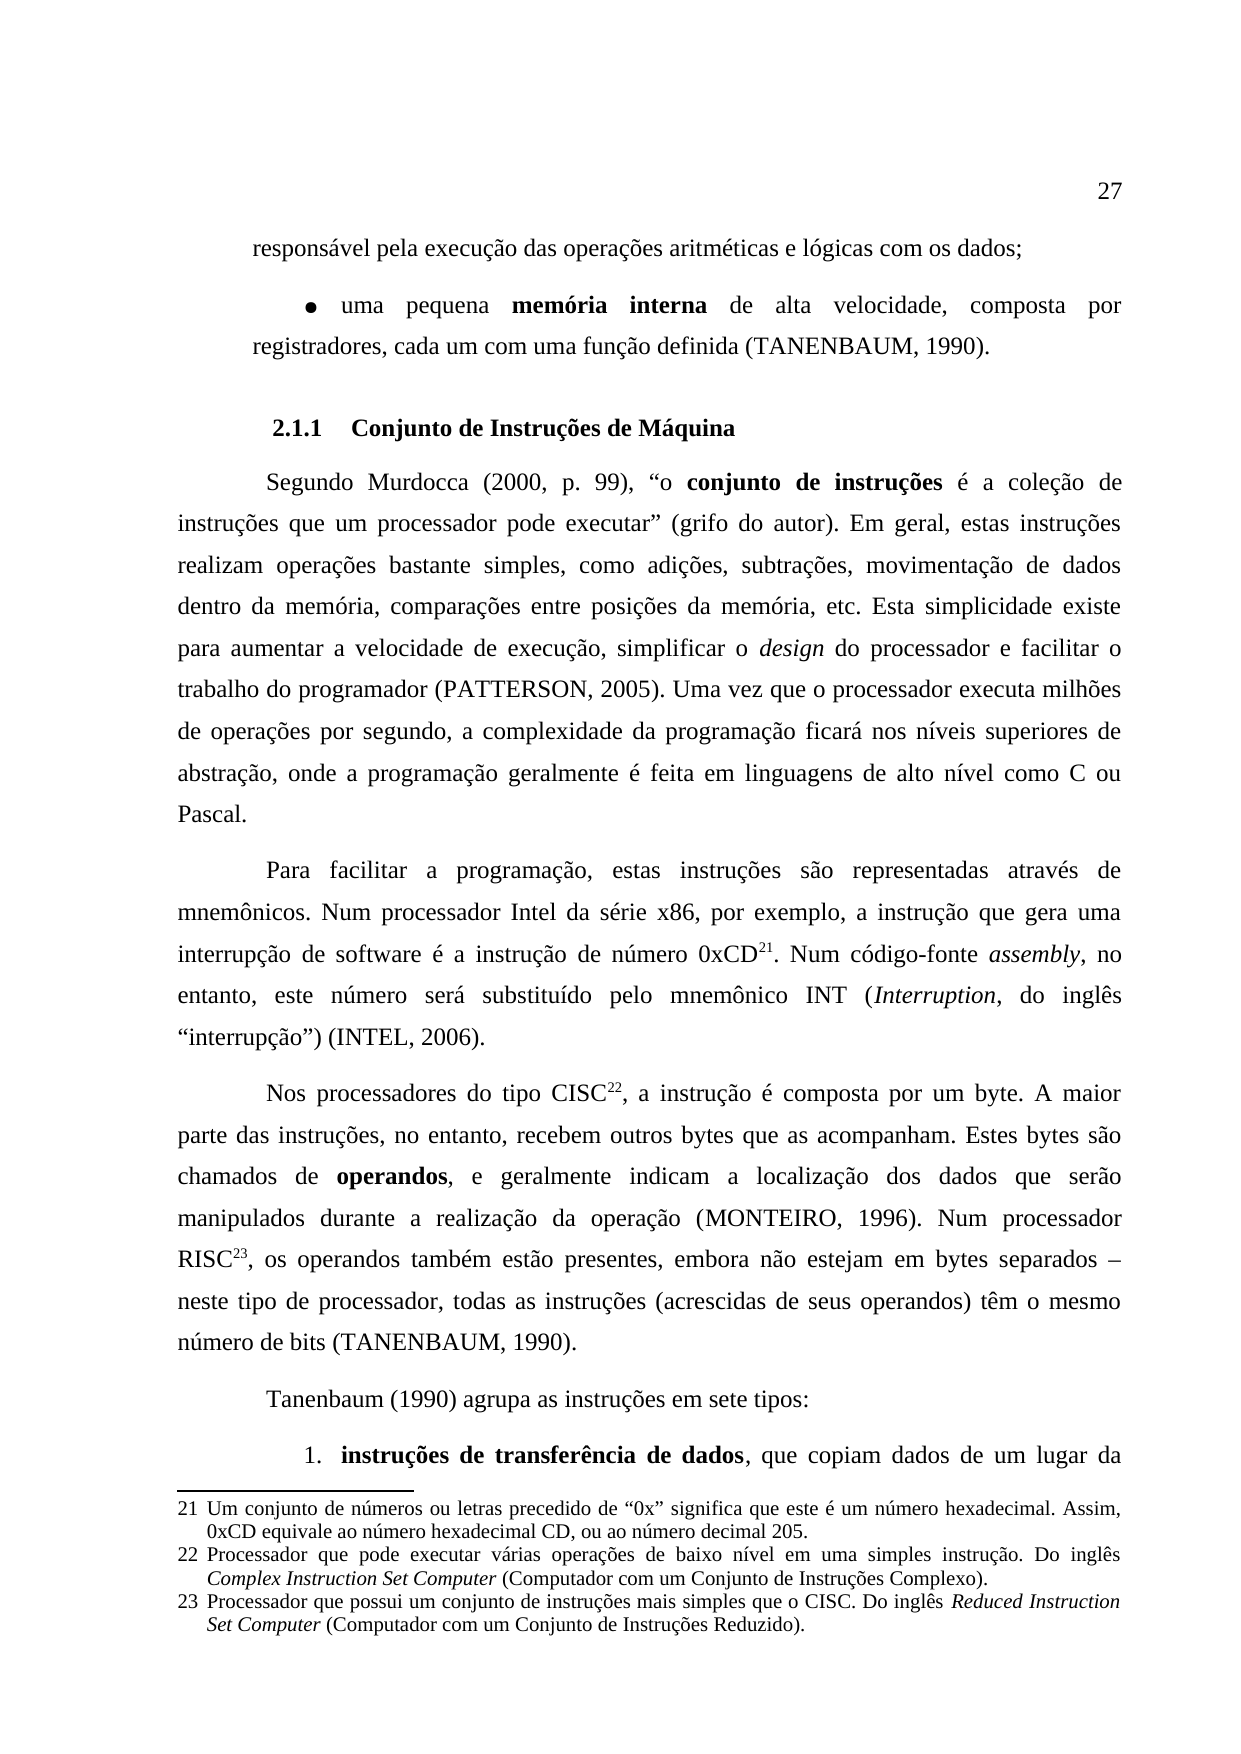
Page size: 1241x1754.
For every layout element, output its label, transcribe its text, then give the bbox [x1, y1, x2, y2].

list responsável pela execução das operações aritméticas e lógicas com os dados; [215, 234, 1122, 262]
list uma pequena memória interna de alta velocidade, composta por registradores, cada um com uma função definida (TANENBAUM, 1990). [215, 291, 1122, 360]
text Processador que possui um conjunto de instruções mais simples que o CISC. Do inglês Reduced Instruction Set Computer (Computador com um Conjunto de Instruções Reduzido). [177, 1589, 1122, 1636]
text Segundo Murdocca (2000, p. 99), “o conjunto de instruções é a coleção de instruções que um processador pode executar” (grifo do autor). Em geral, estas instruções realizam operações bastante simples, como adições, subtrações, movimentação de dados dentro da memória, comparações entre posições da memória, etc. Esta simplicidade existe para aumentar a velocidade de execução, simplificar o design do processador e facilitar o trabalho do programador (PATTERSON, 2005). Uma vez que o processador executa milhões de operações por segundo, a complexidade da programação ficará nos níveis superiores de abstração, onde a programação geralmente é feita em linguagens de alto nível como C ou Pascal. [177, 468, 1122, 828]
list instruções de transferência de dados, que copiam dados de um lugar da [215, 1441, 1122, 1469]
subtitle Conjunto de Instruções de Máquina [177, 414, 1122, 441]
text Um conjunto de números ou letras precedido de “0x” significa que este é um número hexadecimal. Assim, 0xCD equivale ao número hexadecimal CD, ou ao número decimal 205. [177, 1497, 1122, 1543]
text Nos processadores do tipo CISC, a instrução é composta por um byte. A maior parte das instruções, no entanto, recebem outros bytes que as acompanham. Estes bytes são chamados de operandos, e geralmente indicam a localização dos dados que serão manipulados durante a realização da operação (MONTEIRO, 1996). Num processador RISC, os operandos também estão presentes, embora não estejam em bytes separados – neste tipo de processador, todas as instruções (acrescidas de seus operandos) têm o mesmo número de bits (TANENBAUM, 1990). [177, 1079, 1122, 1356]
text Para facilitar a programação, estas instruções são representadas através de mnemônicos. Num processador Intel da série x86, por exemplo, a instrução que gera uma interrupção de software é a instrução de número 0xCD. Num código-fonte assembly, no entanto, este número será substituído pelo mnemônico INT (Interruption, do inglês “interrupção”) (INTEL, 2006). [177, 857, 1122, 1051]
text Processador que pode executar várias operações de baixo nível em uma simples instrução. Do inglês Complex Instruction Set Computer (Computador com um Conjunto de Instruções Complexo). [177, 1543, 1122, 1589]
text Tanenbaum (1990) agrupa as instruções em sete tipos: [177, 1385, 1122, 1413]
